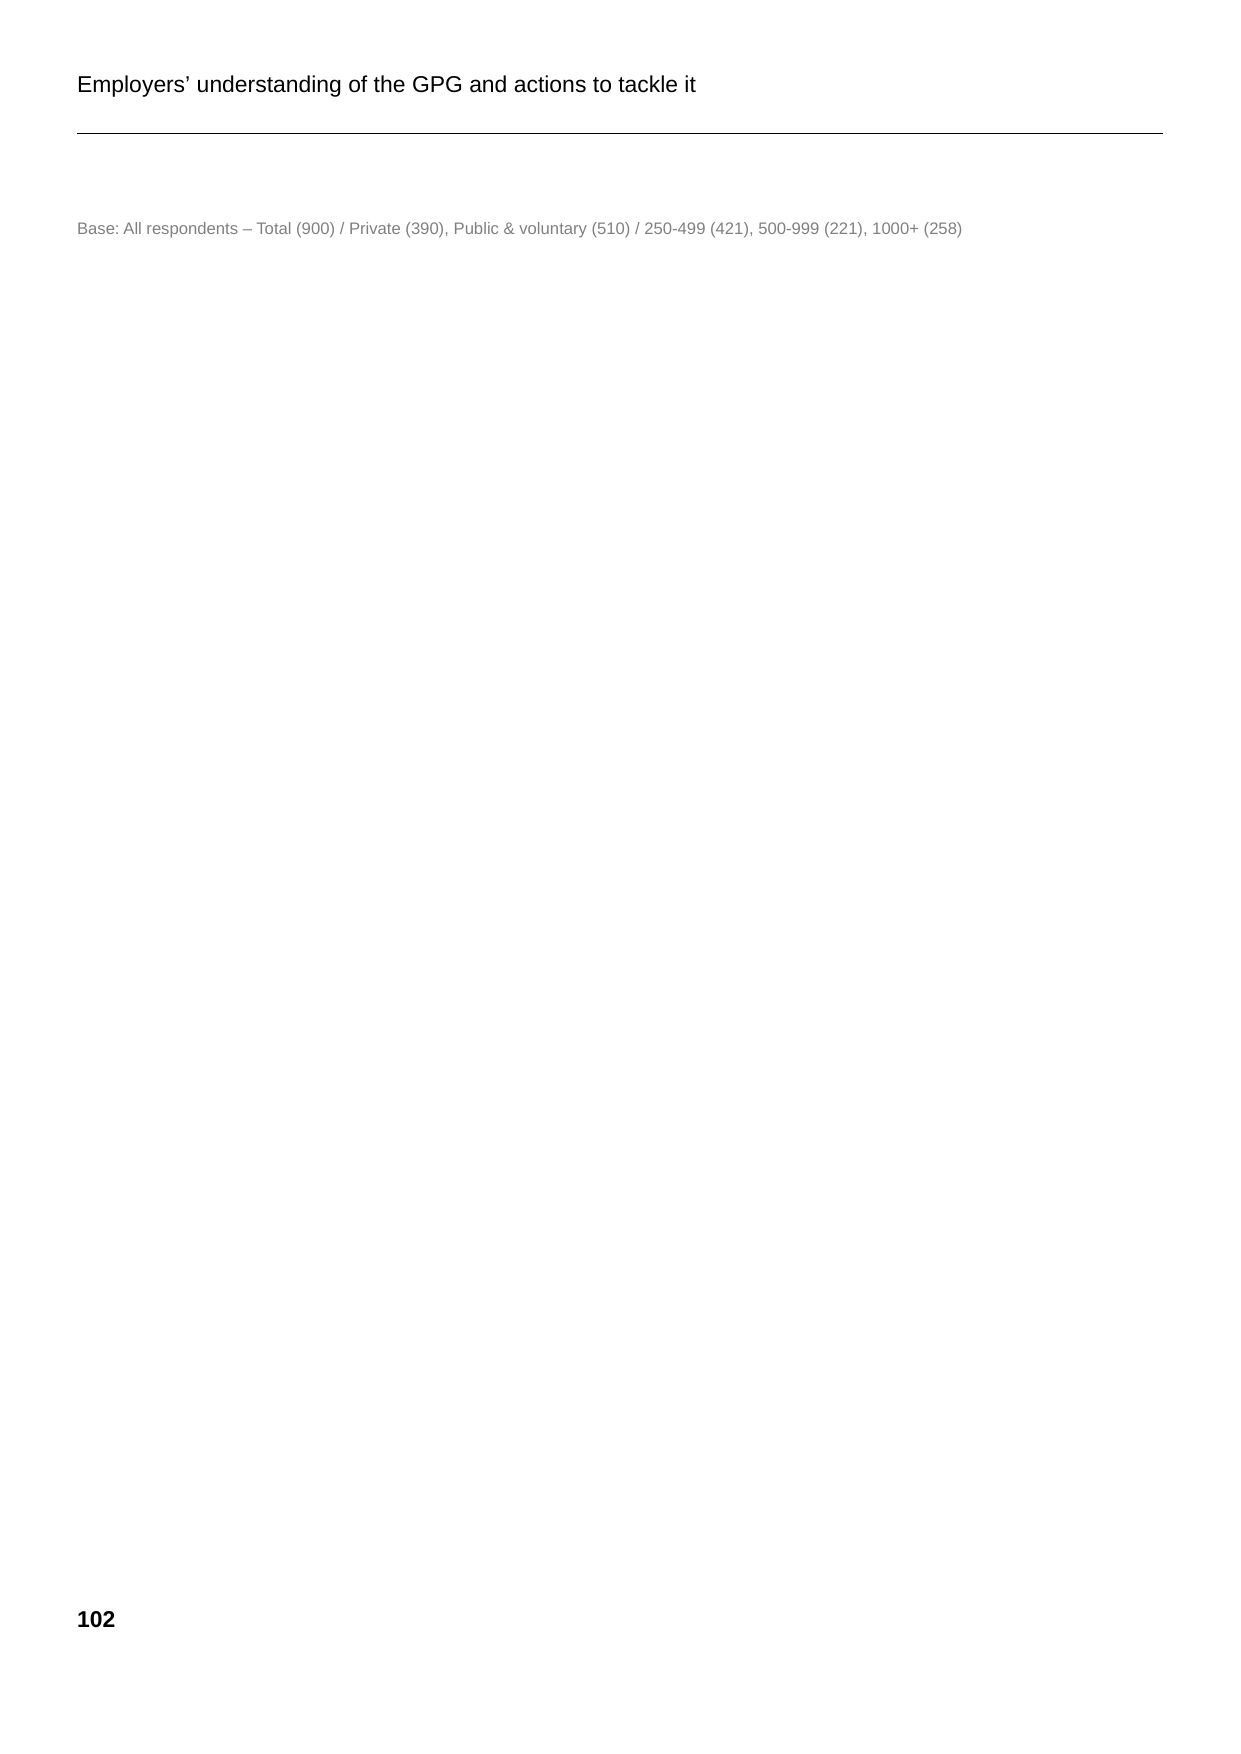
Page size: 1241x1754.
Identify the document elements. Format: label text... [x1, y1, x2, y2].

text Base: All respondents – Total (900) / Private (390), Public & voluntary (510) / 250-499 (421), 500-999 (221), 1000+ (258) [77, 218, 1163, 238]
